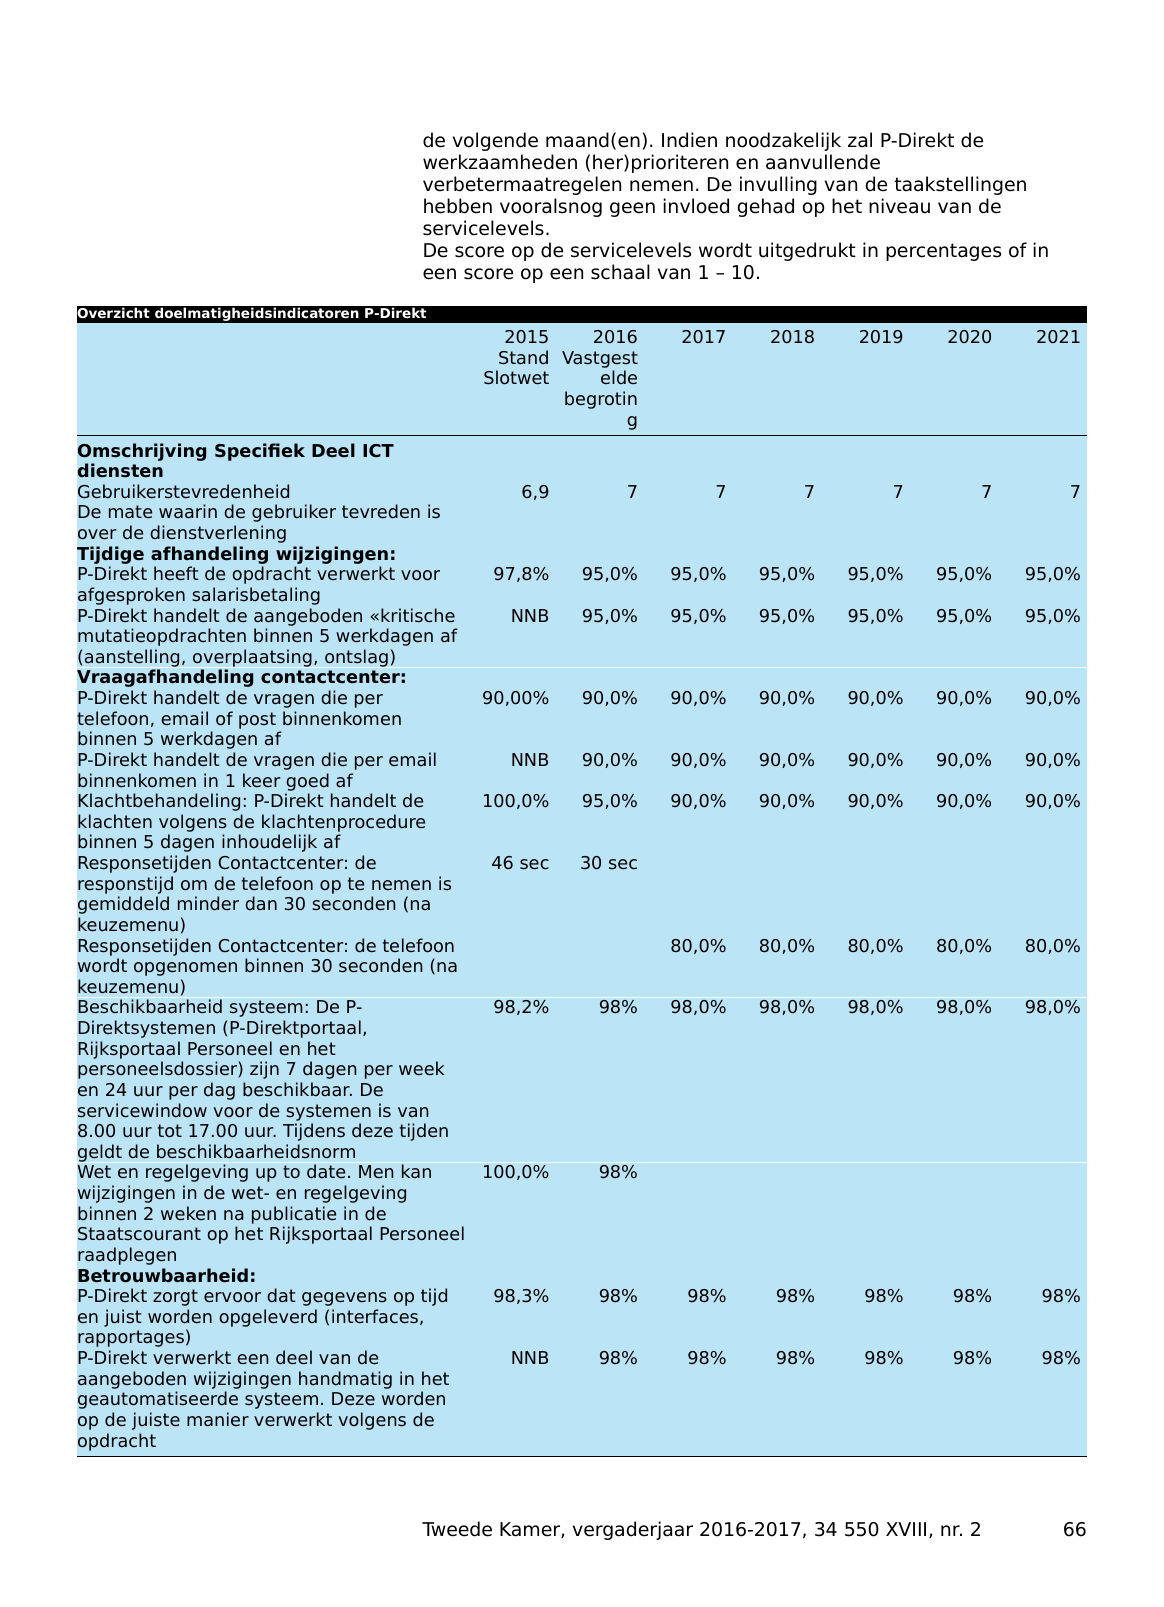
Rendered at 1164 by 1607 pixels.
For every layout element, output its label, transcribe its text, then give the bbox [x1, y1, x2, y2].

table_cell [732, 1163, 821, 1266]
table_cell 95,0% [644, 564, 732, 606]
table_cell 98% [821, 1348, 909, 1456]
table_cell 95,0% [555, 606, 644, 667]
table_cell 90,0% [821, 791, 909, 853]
table_cell [998, 1266, 1087, 1286]
table_cell 46 sec [466, 853, 555, 936]
table_cell 98% [555, 998, 644, 1162]
table_cell Beschikbaarheid systeem: De P-Direktsystemen (P-Direktportaal, Rijksportaal Personeel en het personeelsdossier) zijn 7 dagen per week en 24 uur per dag beschikbaar. De servicewindow voor de systemen is van 8.00 uur tot 17.00 uur. Tijdens deze tijden geldt de beschikbaarheidsnorm [77, 998, 466, 1162]
table_cell 98% [909, 1348, 998, 1456]
table_cell Gebruikerstevredenheid De mate waarin de gebruiker tevreden is over de dienstverlening [77, 482, 466, 544]
table_cell NNB [466, 750, 555, 791]
table_header Overzicht doelmatigheidsindicatoren P-Direkt [77, 306, 1087, 321]
table_cell NNB [466, 1348, 555, 1456]
table_cell 2020 [909, 323, 998, 435]
table_cell 90,0% [998, 791, 1087, 853]
table_cell 90,0% [732, 750, 821, 791]
table_cell [732, 668, 821, 688]
table_cell Tijdige afhandeling wijzigingen: [77, 544, 466, 564]
table_cell [998, 1163, 1087, 1266]
table_cell [909, 436, 998, 482]
table_cell [466, 544, 555, 564]
table_cell [644, 544, 732, 564]
table_cell P-Direkt zorgt ervoor dat gegevens op tijd en juist worden opgeleverd (interfaces, rapportages) [77, 1286, 466, 1348]
table_cell 90,00% [466, 688, 555, 750]
table_cell [644, 853, 732, 936]
text de volgende maand(en). Indien noodzakelijk zal P-Direkt de werkzaamheden (her)prioriteren en aanvullende verbetermaatregelen nemen. De invulling van de taakstellingen hebben vooralsnog geen invloed gehad op het niveau van de servicelevels. [422, 130, 1087, 240]
table_cell 2019 [821, 323, 909, 435]
table_cell 98,0% [998, 998, 1087, 1162]
table_cell 95,0% [732, 606, 821, 667]
table_cell 90,0% [644, 688, 732, 750]
table_cell 2016 Vastgestelde begroting [555, 323, 644, 435]
table_cell Wet en regelgeving up to date. Men kan wijzigingen in de wet- en regelgeving binnen 2 weken na publicatie in de Staatscourant op het Rijksportaal Personeel raadplegen [77, 1163, 466, 1266]
table_cell [821, 853, 909, 936]
table_cell P-Direkt handelt de aangeboden «kritische mutatieopdrachten binnen 5 werkdagen af (aanstelling, overplaatsing, ontslag) [77, 606, 466, 667]
table_cell 7 [555, 482, 644, 544]
table_cell Betrouwbaarheid: [77, 1266, 466, 1286]
table_cell 98% [732, 1286, 821, 1348]
table_cell 98,0% [644, 998, 732, 1162]
table_cell 90,0% [821, 688, 909, 750]
table_cell 80,0% [998, 936, 1087, 997]
table_cell [466, 936, 555, 997]
table_cell 7 [732, 482, 821, 544]
table_cell 98% [555, 1286, 644, 1348]
table_cell Responsetijden Contactcenter: de telefoon wordt opgenomen binnen 30 seconden (na keuzemenu) [77, 936, 466, 997]
table_cell [732, 1266, 821, 1286]
table_cell [555, 936, 644, 997]
table_cell [644, 436, 732, 482]
table_cell 95,0% [555, 564, 644, 606]
table_cell 98,0% [909, 998, 998, 1162]
table_cell Vraagafhandeling contactcenter: [77, 668, 466, 688]
table_cell 80,0% [821, 936, 909, 997]
table_cell [821, 544, 909, 564]
table_cell 90,0% [555, 750, 644, 791]
table_cell [821, 1163, 909, 1266]
table_cell 95,0% [821, 564, 909, 606]
table_cell [909, 853, 998, 936]
table_cell 90,0% [998, 750, 1087, 791]
table_cell 98% [909, 1286, 998, 1348]
table_cell 95,0% [998, 564, 1087, 606]
table_cell 95,0% [821, 606, 909, 667]
table_cell 6,9 [466, 482, 555, 544]
table_cell Responsetijden Contactcenter: de responstijd om de telefoon op te nemen is gemiddeld minder dan 30 seconden (na keuzemenu) [77, 853, 466, 936]
table_cell P-Direkt handelt de vragen die per telefoon, email of post binnenkomen binnen 5 werkdagen af [77, 688, 466, 750]
table_cell 7 [998, 482, 1087, 544]
table_cell [909, 544, 998, 564]
table_cell 98,0% [732, 998, 821, 1162]
table_cell 80,0% [644, 936, 732, 997]
table_cell [998, 436, 1087, 482]
table_cell [466, 668, 555, 688]
table_cell Omschrijving Specifiek Deel ICT diensten [77, 436, 466, 482]
table_cell P-Direkt handelt de vragen die per email binnenkomen in 1 keer goed af [77, 750, 466, 791]
table_cell 2015 Stand Slotwet [466, 323, 555, 435]
table_cell [644, 668, 732, 688]
text De score op de servicelevels wordt uitgedrukt in percentages of in een score op een schaal van 1 – 10. [422, 240, 1087, 284]
table_cell 97,8% [466, 564, 555, 606]
table_cell 98% [555, 1348, 644, 1456]
table_cell [555, 436, 644, 482]
table_cell 90,0% [644, 750, 732, 791]
table_cell 90,0% [909, 791, 998, 853]
table_cell 90,0% [998, 688, 1087, 750]
table_cell 98,0% [821, 998, 909, 1162]
table_cell [732, 436, 821, 482]
table_cell Klachtbehandeling: P-Direkt handelt de klachten volgens de klachtenprocedure binnen 5 dagen inhoudelijk af [77, 791, 466, 853]
table_cell [998, 853, 1087, 936]
table_cell 98% [644, 1348, 732, 1456]
table_cell [909, 1163, 998, 1266]
table_cell 7 [909, 482, 998, 544]
table_cell NNB [466, 606, 555, 667]
table_cell 2017 [644, 323, 732, 435]
table_cell 95,0% [909, 606, 998, 667]
table_cell 2021 [998, 323, 1087, 435]
table_cell 98% [821, 1286, 909, 1348]
table_cell [555, 668, 644, 688]
table_cell [555, 1266, 644, 1286]
table_cell 90,0% [644, 791, 732, 853]
table_cell 80,0% [732, 936, 821, 997]
table_cell 90,0% [909, 750, 998, 791]
table_cell [998, 544, 1087, 564]
table_cell [466, 436, 555, 482]
table_cell 90,0% [909, 688, 998, 750]
table_cell [821, 668, 909, 688]
table_cell [732, 853, 821, 936]
table_cell [466, 1266, 555, 1286]
table_cell 90,0% [821, 750, 909, 791]
table_cell 80,0% [909, 936, 998, 997]
table_cell 7 [821, 482, 909, 544]
table_cell 98% [998, 1348, 1087, 1456]
table_cell 2018 [732, 323, 821, 435]
table_cell 98,2% [466, 998, 555, 1162]
table_cell [998, 668, 1087, 688]
table_cell [644, 1266, 732, 1286]
table_cell 95,0% [998, 606, 1087, 667]
table_cell 98,3% [466, 1286, 555, 1348]
table_cell [821, 436, 909, 482]
table_cell [909, 668, 998, 688]
table_cell 98% [644, 1286, 732, 1348]
table_cell [732, 544, 821, 564]
table_cell 98% [555, 1163, 644, 1266]
table_cell 7 [644, 482, 732, 544]
table_cell 90,0% [732, 688, 821, 750]
table_cell 98% [998, 1286, 1087, 1348]
table_cell 95,0% [909, 564, 998, 606]
table_cell [77, 323, 466, 435]
table_cell 95,0% [732, 564, 821, 606]
table_cell 100,0% [466, 791, 555, 853]
table_cell [909, 1266, 998, 1286]
table_cell 95,0% [644, 606, 732, 667]
table_cell 30 sec [555, 853, 644, 936]
table_cell 98% [732, 1348, 821, 1456]
table_cell 90,0% [555, 688, 644, 750]
table_cell [821, 1266, 909, 1286]
table_cell 100,0% [466, 1163, 555, 1266]
table_cell P-Direkt heeft de opdracht verwerkt voor afgesproken salarisbetaling [77, 564, 466, 606]
table_cell [644, 1163, 732, 1266]
table_cell [555, 544, 644, 564]
table_cell 95,0% [555, 791, 644, 853]
table_cell P-Direkt verwerkt een deel van de aangeboden wijzigingen handmatig in het geautomatiseerde systeem. Deze worden op de juiste manier verwerkt volgens de opdracht [77, 1348, 466, 1456]
table_cell 90,0% [732, 791, 821, 853]
